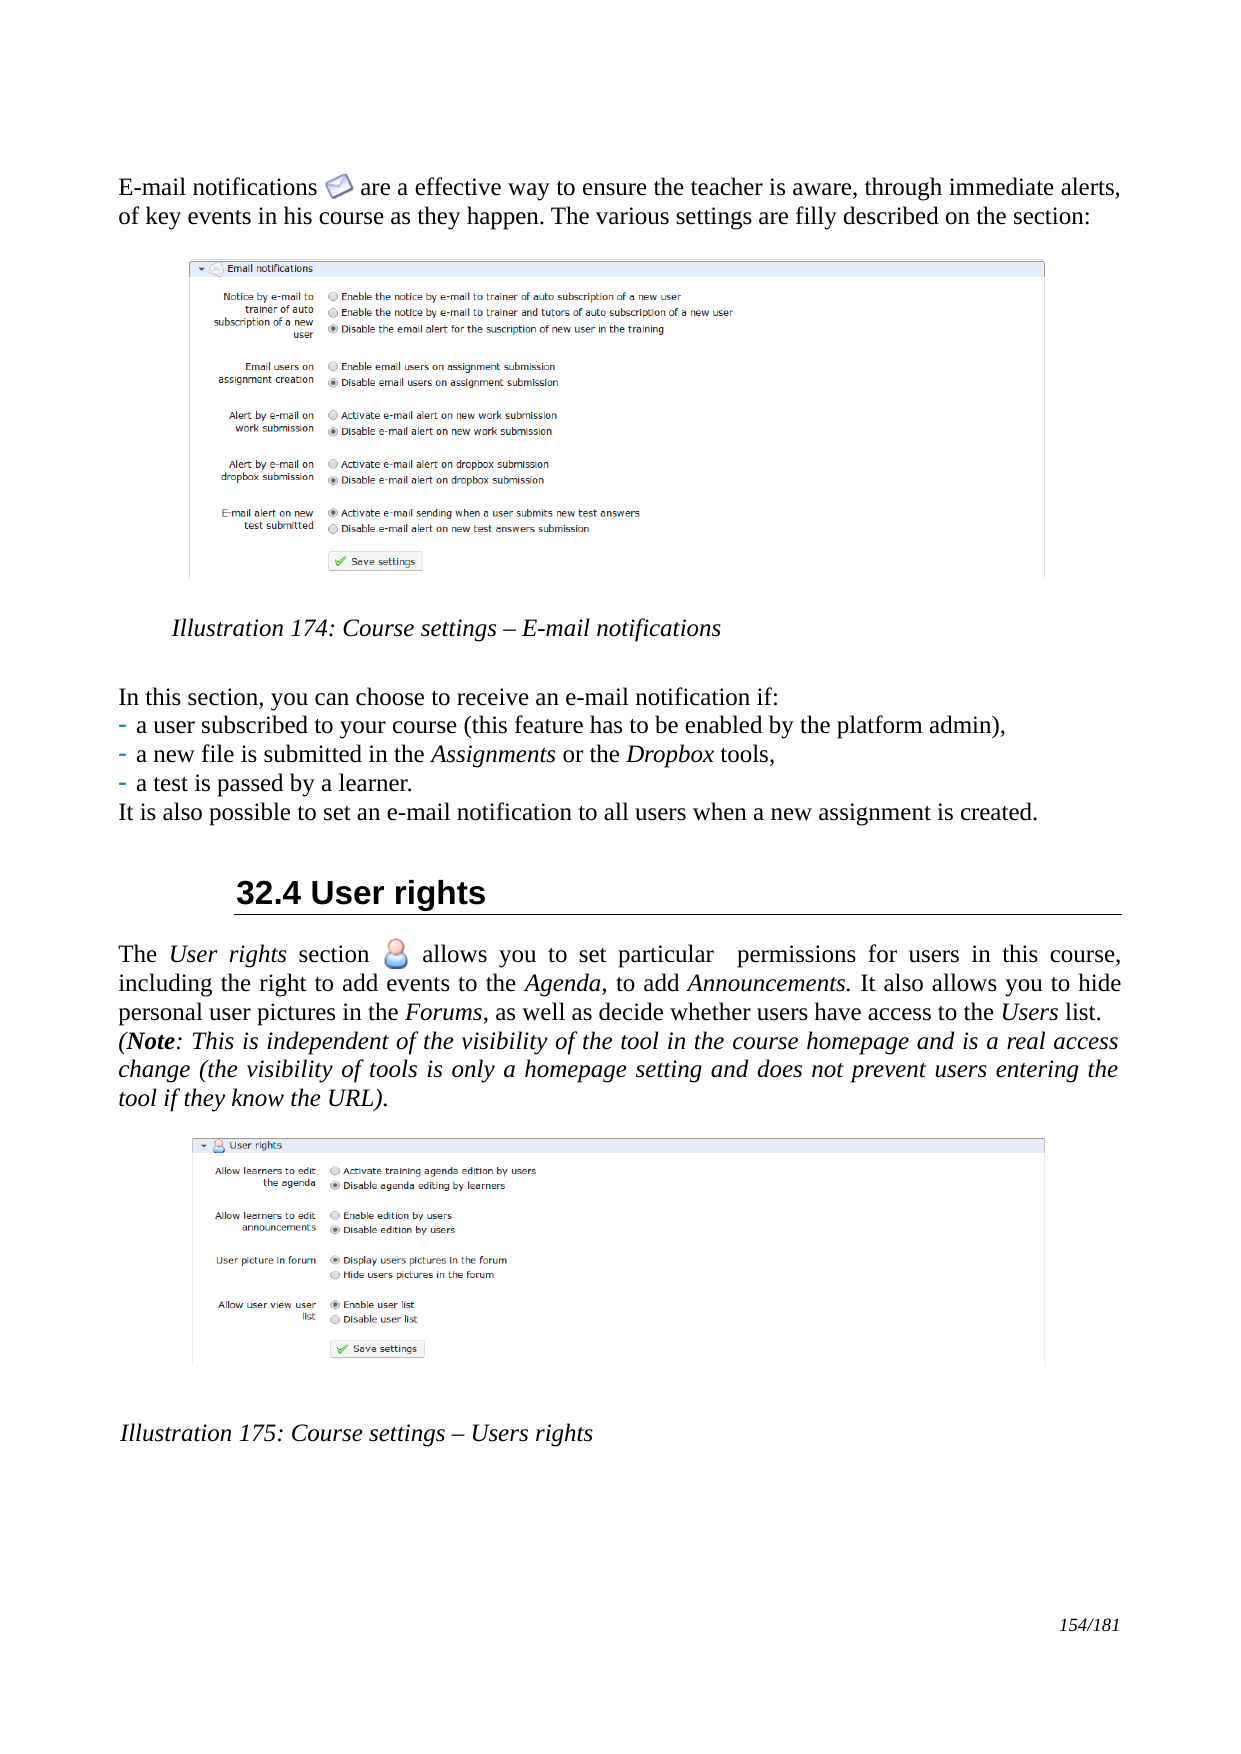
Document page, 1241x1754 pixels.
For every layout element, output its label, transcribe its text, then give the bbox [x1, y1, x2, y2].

text (Note: This is independent of the visibility of the tool in the course homepage and is a real access change (the visibility of tools is only a homepage setting and does not prevent users entering the tool if they know the URL). [118, 1026, 1122, 1112]
text Illustration 174: Course settings – E-mail notifications [171, 613, 1094, 641]
picture [324, 171, 354, 201]
text It is also possible to set an e-mail notification to all users when a new assignment is created. [118, 797, 1122, 826]
picture [188, 259, 1052, 579]
list a test is passed by a learner. [118, 768, 1122, 797]
text The User rights section allows you to set particular permissions for users in this course, including the right to add events to the Agenda, to add Announcements. It also allows you to hide personal user pictures in the Forums, as well as decide whether users have access to the Users list. [118, 939, 1122, 1026]
list a new file is submitted in the Assignments or the Dropbox tools, [118, 739, 1122, 768]
text Illustration 175: Course settings – Users rights [120, 1418, 1120, 1447]
subtitle User rights [234, 873, 1122, 914]
text In this section, you can choose to receive an e-mail notification if: [118, 682, 1122, 711]
picture [381, 938, 411, 969]
list a user subscribed to your course (this feature has to be enabled by the platform admin), [118, 711, 1122, 739]
picture [188, 1138, 1053, 1366]
text E-mail notifications are a effective way to ensure the teacher is aware, through immediate alerts, of key events in his course as they happen. The various settings are filly described on the section: [118, 172, 1122, 230]
